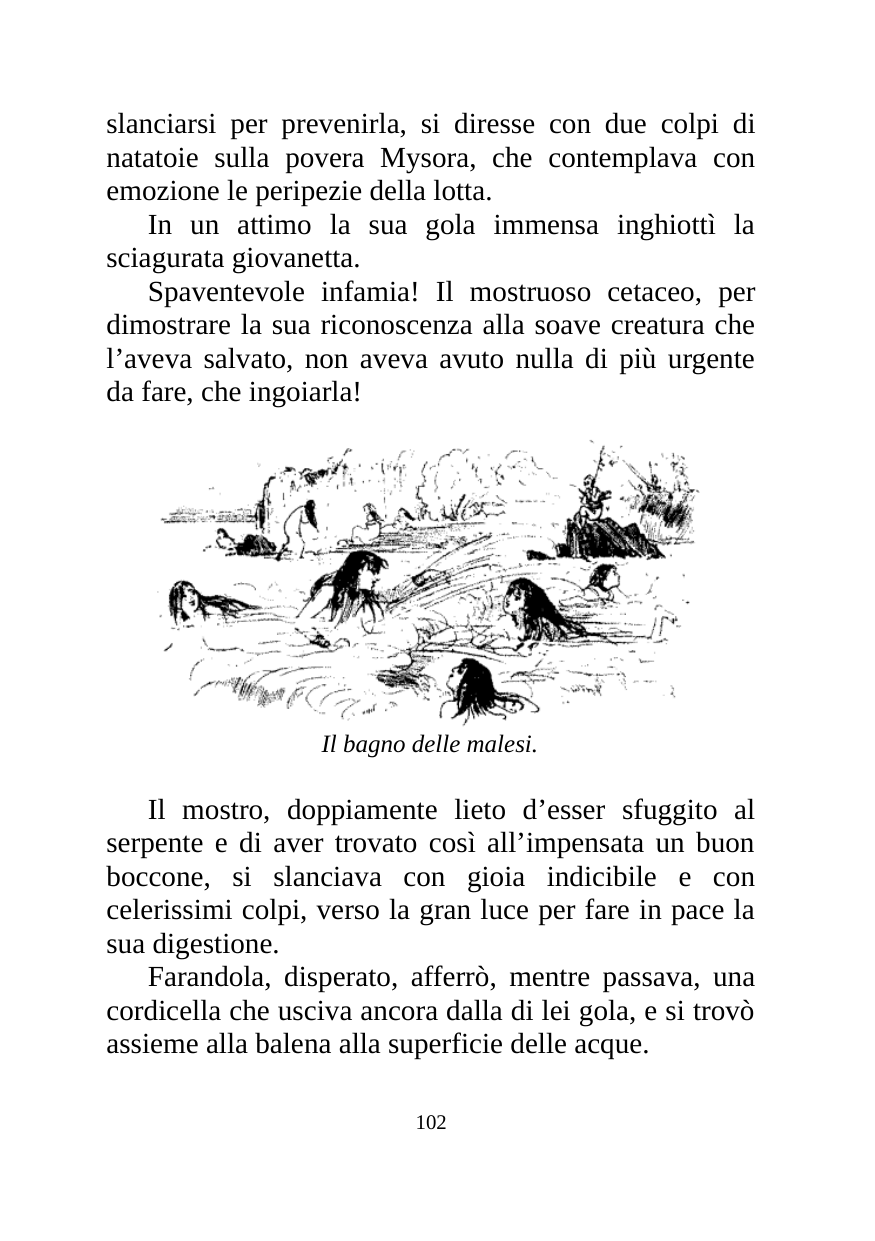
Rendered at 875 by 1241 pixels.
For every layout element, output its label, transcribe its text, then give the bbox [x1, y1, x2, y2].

text slanciarsi per prevenirla, si diresse con due colpi di natatoie sulla povera Mysora, che contemplava con emozione le peripezie della lotta. [106, 106, 756, 207]
text Farandola, disperato, afferrò, mentre passava, una cordicella che usciva ancora dalla di lei gola, e si trovò assieme alla balena alla superficie delle acque. [106, 959, 756, 1060]
text Il mostro, doppiamente lieto d’esser sfuggito al serpente e di aver trovato così all’impensata un buon boccone, si slanciava con gioia indicibile e con celerissimi colpi, verso la gran luce per fare in pace la sua digestione. [106, 792, 756, 959]
text Il bagno delle malesi. [156, 730, 706, 758]
picture [155, 433, 707, 730]
text In un attimo la sua gola immensa inghiottì la sciagurata giovanetta. [106, 207, 756, 274]
text Spaventevole infamia! Il mostruoso cetaceo, per dimostrare la sua riconoscenza alla soave creatura che l’aveva salvato, non aveva avuto nulla di più urgente da fare, che ingoiarla! [106, 274, 756, 408]
